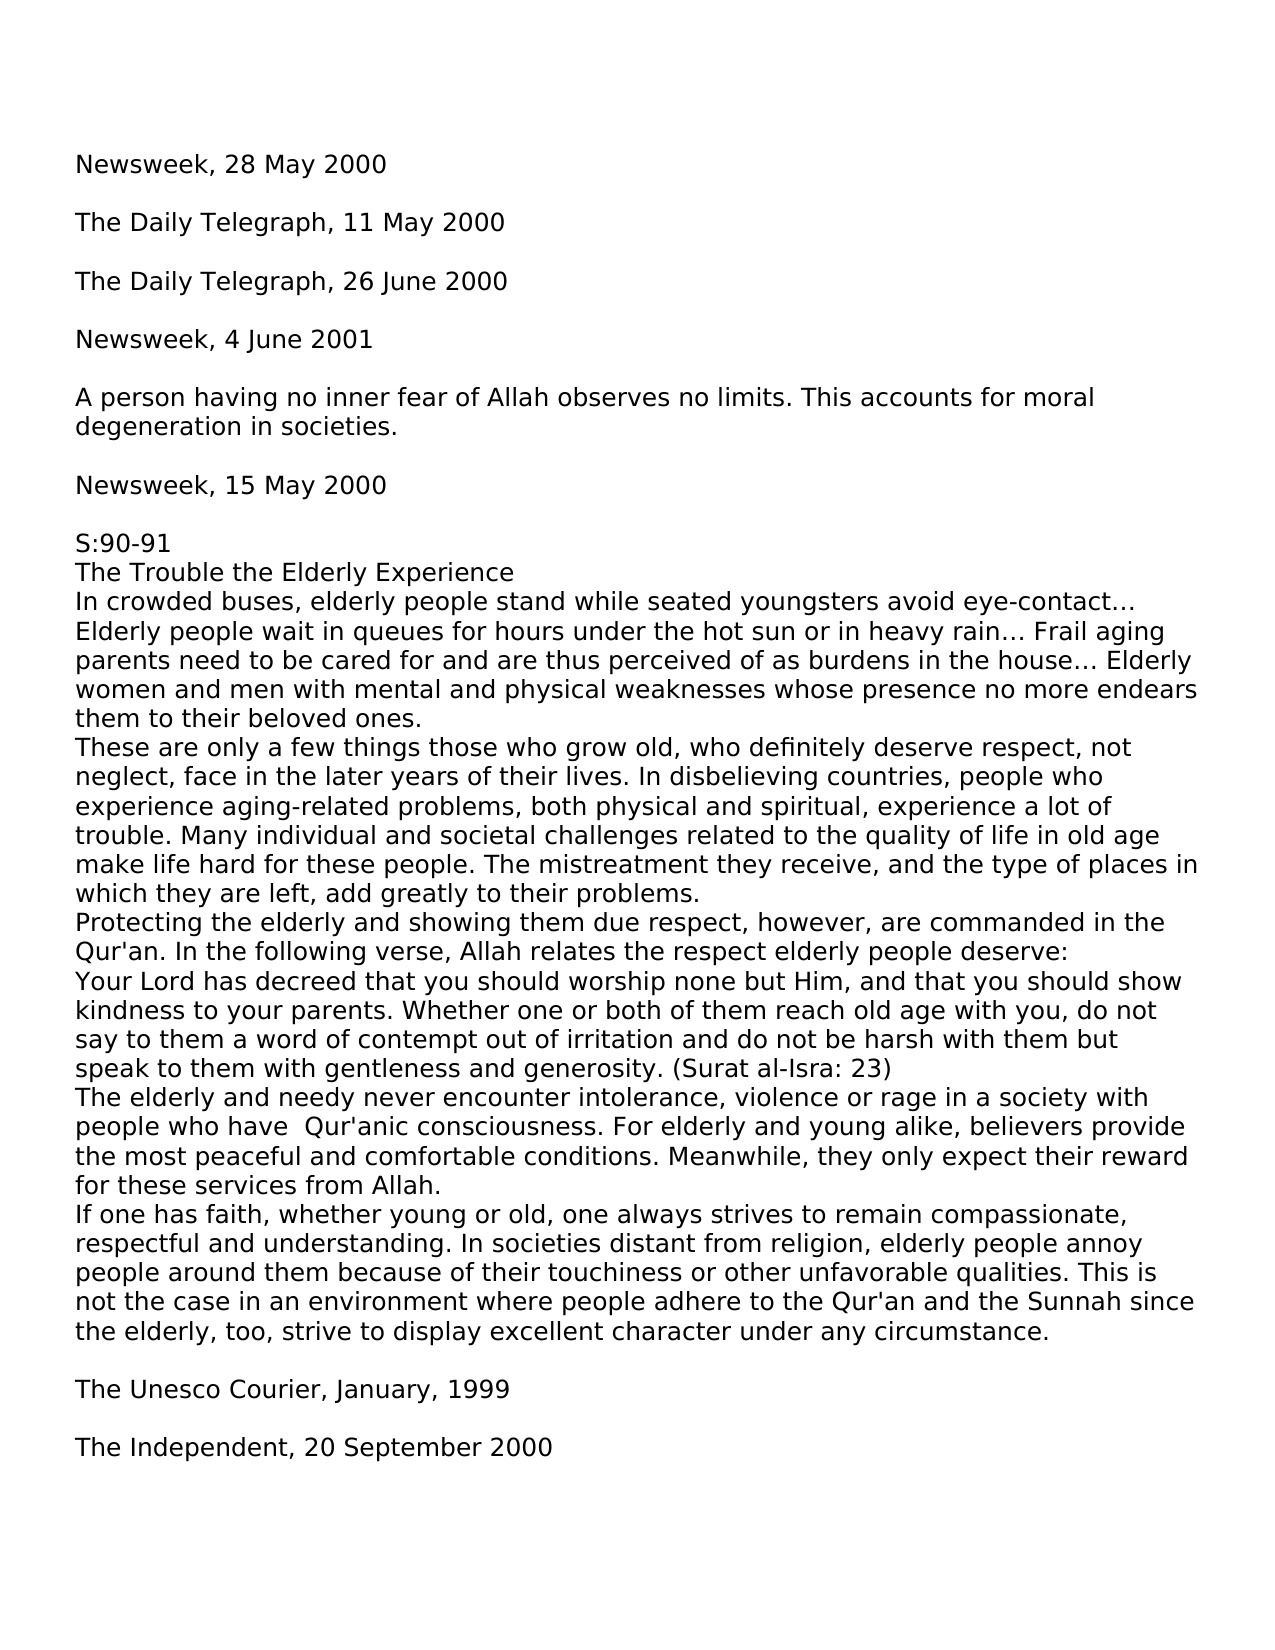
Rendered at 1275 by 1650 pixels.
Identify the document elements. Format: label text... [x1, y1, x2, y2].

text The elderly and needy never encounter intolerance, violence or rage in a society with people who have Qur'anic consciousness. For elderly and young alike, believers provide the most peaceful and comfortable conditions. Meanwhile, they only expect their reward for these services from Allah. [75, 1083, 1200, 1200]
text The Daily Telegraph, 11 May 2000 [75, 208, 1200, 237]
text The Daily Telegraph, 26 June 2000 [75, 267, 1200, 296]
text Protecting the elderly and showing them due respect, however, are commanded in the Qur'an. In the following verse, Allah relates the respect elderly people deserve: [75, 908, 1200, 967]
text The Unesco Courier, January, 1999 [75, 1375, 1200, 1404]
text Newsweek, 4 June 2001 [75, 325, 1200, 354]
text Newsweek, 15 May 2000 [75, 471, 1200, 500]
text A person having no inner fear of Allah observes no limits. This accounts for moral degeneration in societies. [75, 383, 1200, 442]
text Newsweek, 28 May 2000 [75, 150, 1200, 179]
text The Independent, 20 September 2000 [75, 1433, 1200, 1462]
text In crowded buses, elderly people stand while seated youngsters avoid eye-contact… Elderly people wait in queues for hours under the hot sun or in heavy rain… Frail aging parents need to be cared for and are thus perceived of as burdens in the house… Elderly women and men with mental and physical weaknesses whose presence no more endears them to their beloved ones. [75, 587, 1200, 733]
text Your Lord has decreed that you should worship none but Him, and that you should show kindness to your parents. Whether one or both of them reach old age with you, do not say to them a word of contempt out of irritation and do not be harsh with them but speak to them with gentleness and generosity. (Surat al-Isra: 23) [75, 967, 1200, 1083]
text If one has faith, whether young or old, one always strives to remain compassionate, respectful and understanding. In societies distant from religion, elderly people annoy people around them because of their touchiness or other unfavorable qualities. This is not the case in an environment where people adhere to the Qur'an and the Sunnah since the elderly, too, strive to display excellent character under any circumstance. [75, 1200, 1200, 1346]
text These are only a few things those who grow old, who definitely deserve respect, not neglect, face in the later years of their lives. In disbelieving countries, people who experience aging-related problems, both physical and spiritual, experience a lot of trouble. Many individual and societal challenges related to the quality of life in old age make life hard for these people. The mistreatment they receive, and the type of places in which they are left, add greatly to their problems. [75, 733, 1200, 908]
text The Trouble the Elderly Experience [75, 558, 1200, 587]
text S:90-91 [75, 529, 1200, 558]
